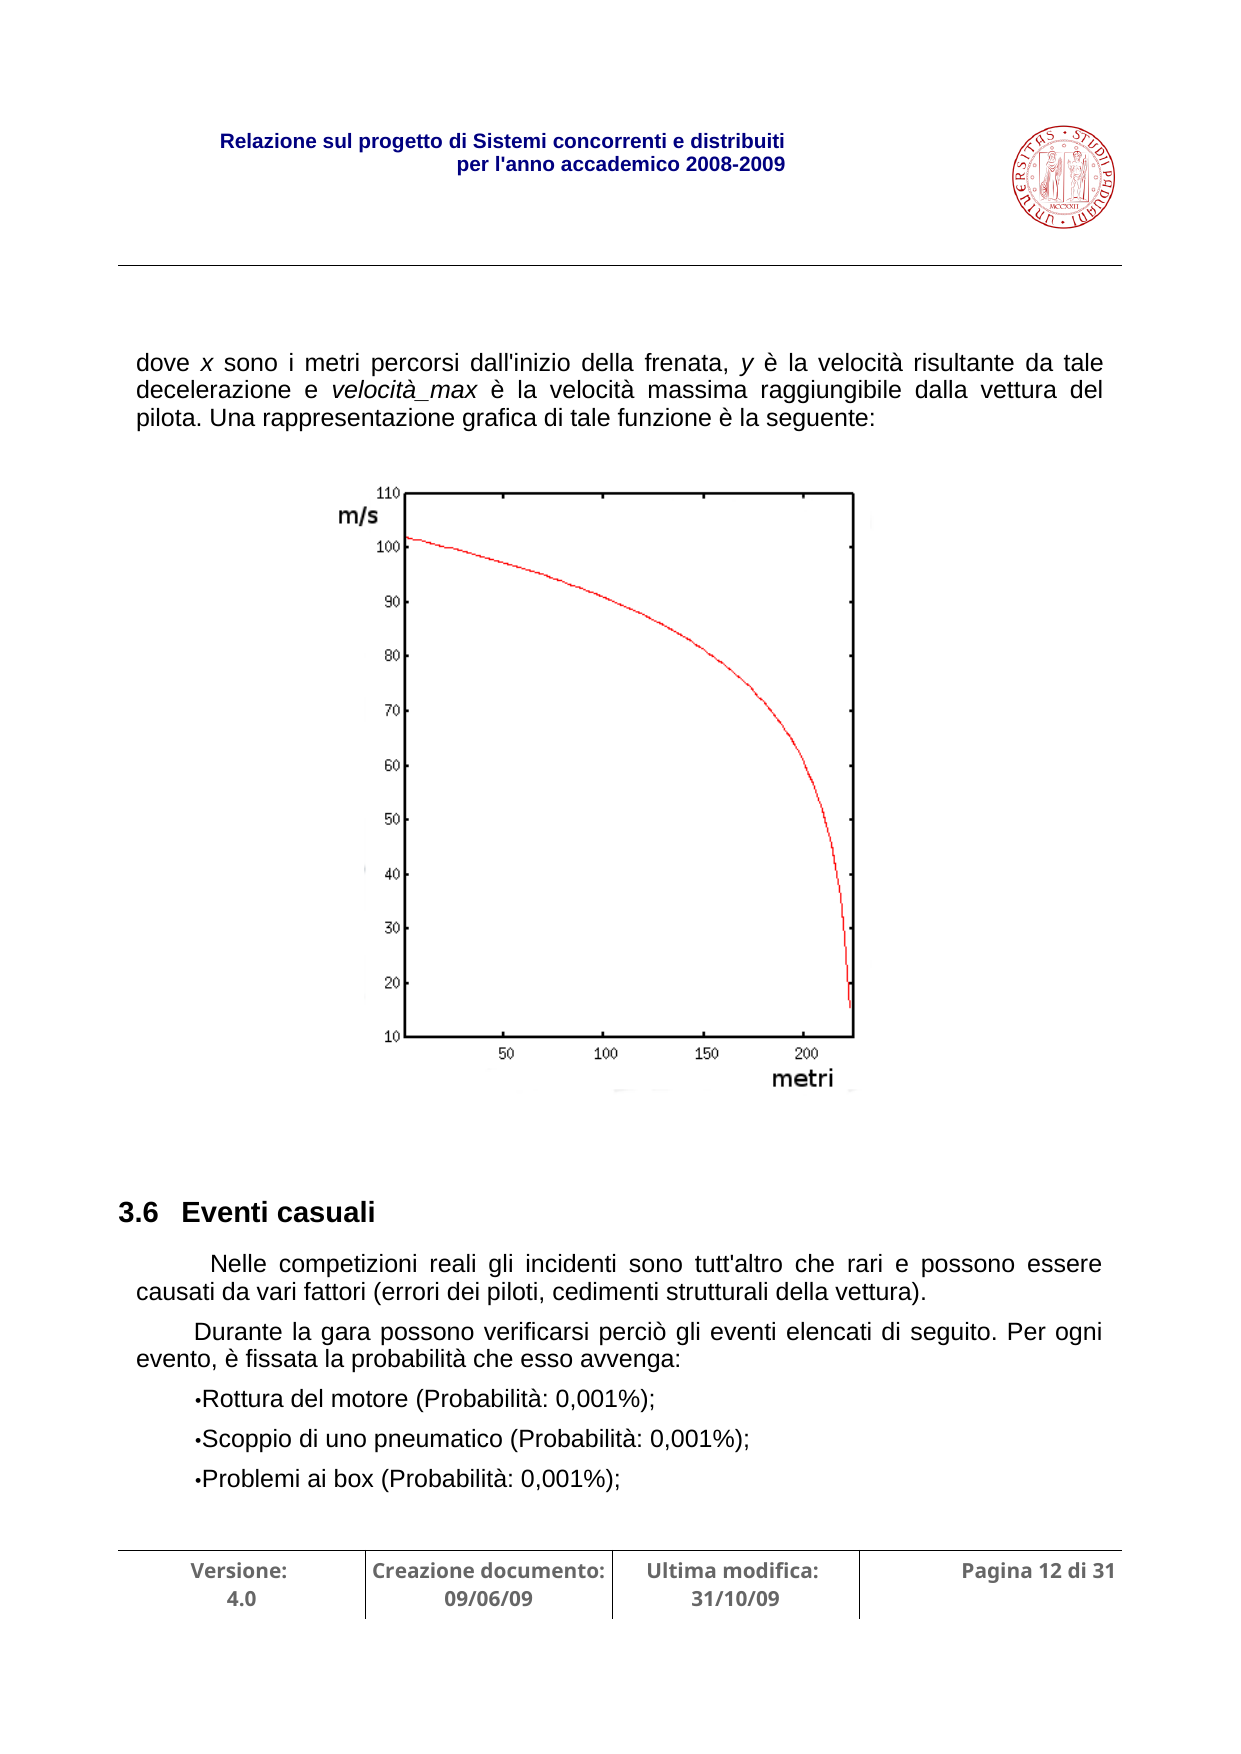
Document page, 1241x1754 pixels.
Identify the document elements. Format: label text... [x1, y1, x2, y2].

picture [1010, 123, 1117, 231]
text Durante la gara possono verificarsi perciò gli eventi elencati di seguito. Per ogni evento, è fissata la probabilità che esso avvenga: [136, 1317, 1104, 1373]
list Scoppio di uno pneumatico (Probabilità: 0,001%); [136, 1425, 1104, 1453]
picture [325, 449, 915, 1096]
subtitle Eventi casuali [118, 1196, 1122, 1229]
list Rottura del motore (Probabilità: 0,001%); [136, 1385, 1104, 1413]
text dove x sono i metri percorsi dall'inizio della frenata, y è la velocità risultante da tale decelerazione e velocità_max è la velocità massima raggiungibile dalla vettura del pilota. Una rappresentazione grafica di tale funzione è la seguente: [136, 348, 1104, 432]
list Problemi ai box (Probabilità: 0,001%); [136, 1465, 1104, 1493]
text Nelle competizioni reali gli incidenti sono tutt'altro che rari e possono essere causati da vari fattori (errori dei piloti, cedimenti strutturali della vettura). [136, 1250, 1104, 1306]
